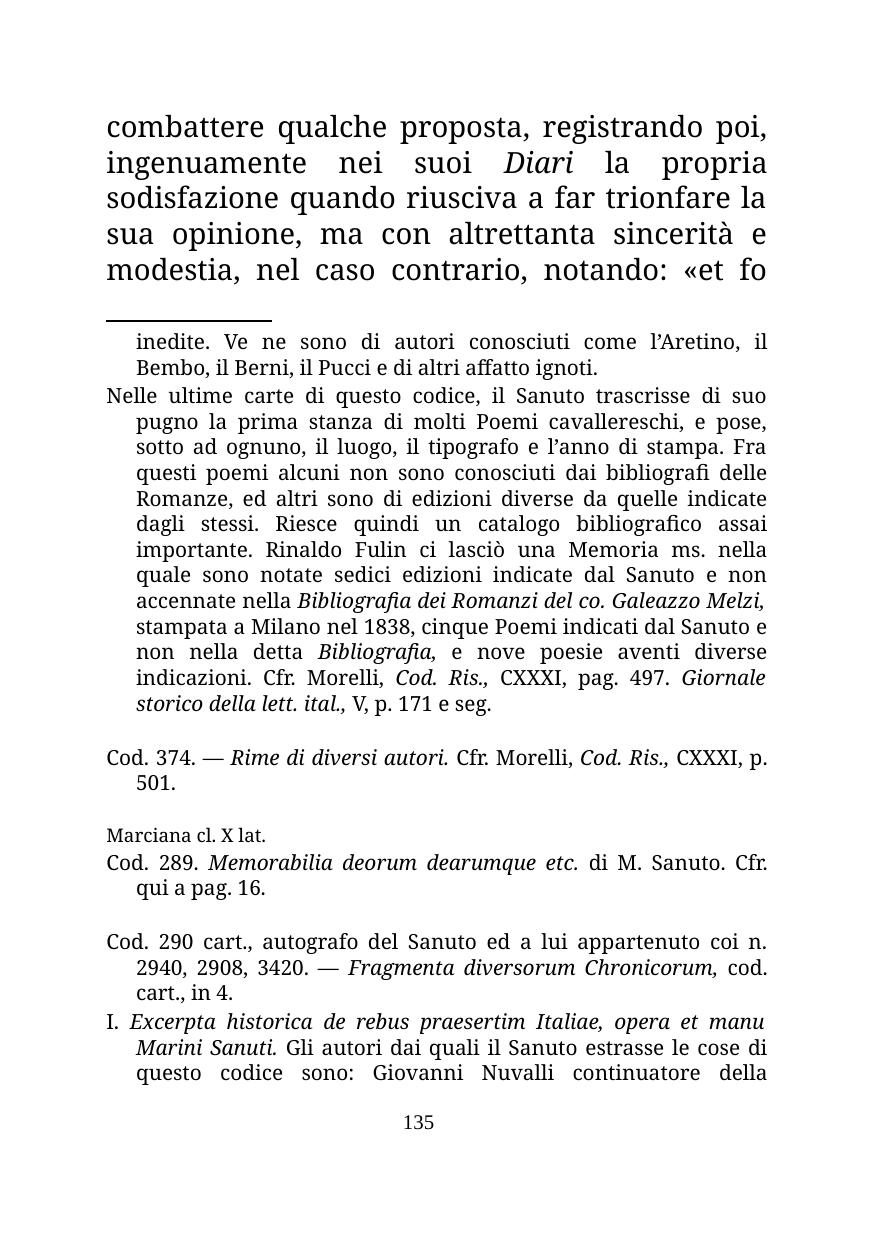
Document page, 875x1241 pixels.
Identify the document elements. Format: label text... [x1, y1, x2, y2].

text inedite. Ve ne sono di autori conosciuti come l’Aretino, il Bembo, il Berni, il Pucci e di altri affatto ignoti. [106, 327, 768, 381]
text Cod. 290 cart., autografo del Sanuto ed a lui appartenuto coi n. 2940, 2908, 3420. — Fragmenta diversorum Chronicorum, cod. cart., in 4. [106, 927, 768, 1007]
text Cod. 289. Memorabilia deorum dearumque etc. di M. Sanuto. Cfr. qui a pag. 16. [106, 848, 768, 902]
text I. Excerpta historica de rebus praesertim Italiae, opera et manu Marini Sanuti. Gli autori dai quali il Sanuto estrasse le cose di questo codice sono: Giovanni Nuvalli continuatore della [106, 1007, 768, 1087]
text Cod. 374. — Rime di diversi autori. Cfr. Morelli, Cod. Ris., CXXXI, p. 501. [106, 743, 768, 797]
text Nelle ultime carte di questo codice, il Sanuto trascrisse di suo pugno la prima stanza di molti Poemi cavallereschi, e pose, sotto ad ognuno, il luogo, il tipografo e l’anno di stampa. Fra questi poemi alcuni non sono conosciuti dai bibliografi delle Romanze, ed altri sono di edizioni diverse da quelle indicate dagli stessi. Riesce quindi un catalogo bibliografico assai importante. Rinaldo Fulin ci lasciò una Memoria ms. nella quale sono notate sedici edizioni indicate dal Sanuto e non accennate nella Bibliografia dei Romanzi del co. Galeazzo Melzi, stampata a Milano nel 1838, cinque Poemi indicati dal Sanuto e non nella detta Bibliografia, e nove poesie aventi diverse indicazioni. Cfr. Morelli, Cod. Ris., CXXXI, pag. 497. Giornale storico della lett. ital., V, p. 171 e seg. [106, 381, 768, 717]
text Marciana cl. X lat. [106, 822, 768, 848]
text combattere qualche proposta, registrando poi, ingenuamente nei suoi Diari la propria sodisfazione quando riusciva a far trionfare la sua opinione, ma con altrettanta sincerità e modestia, nel caso contrario, notando: «et fo [106, 106, 768, 289]
